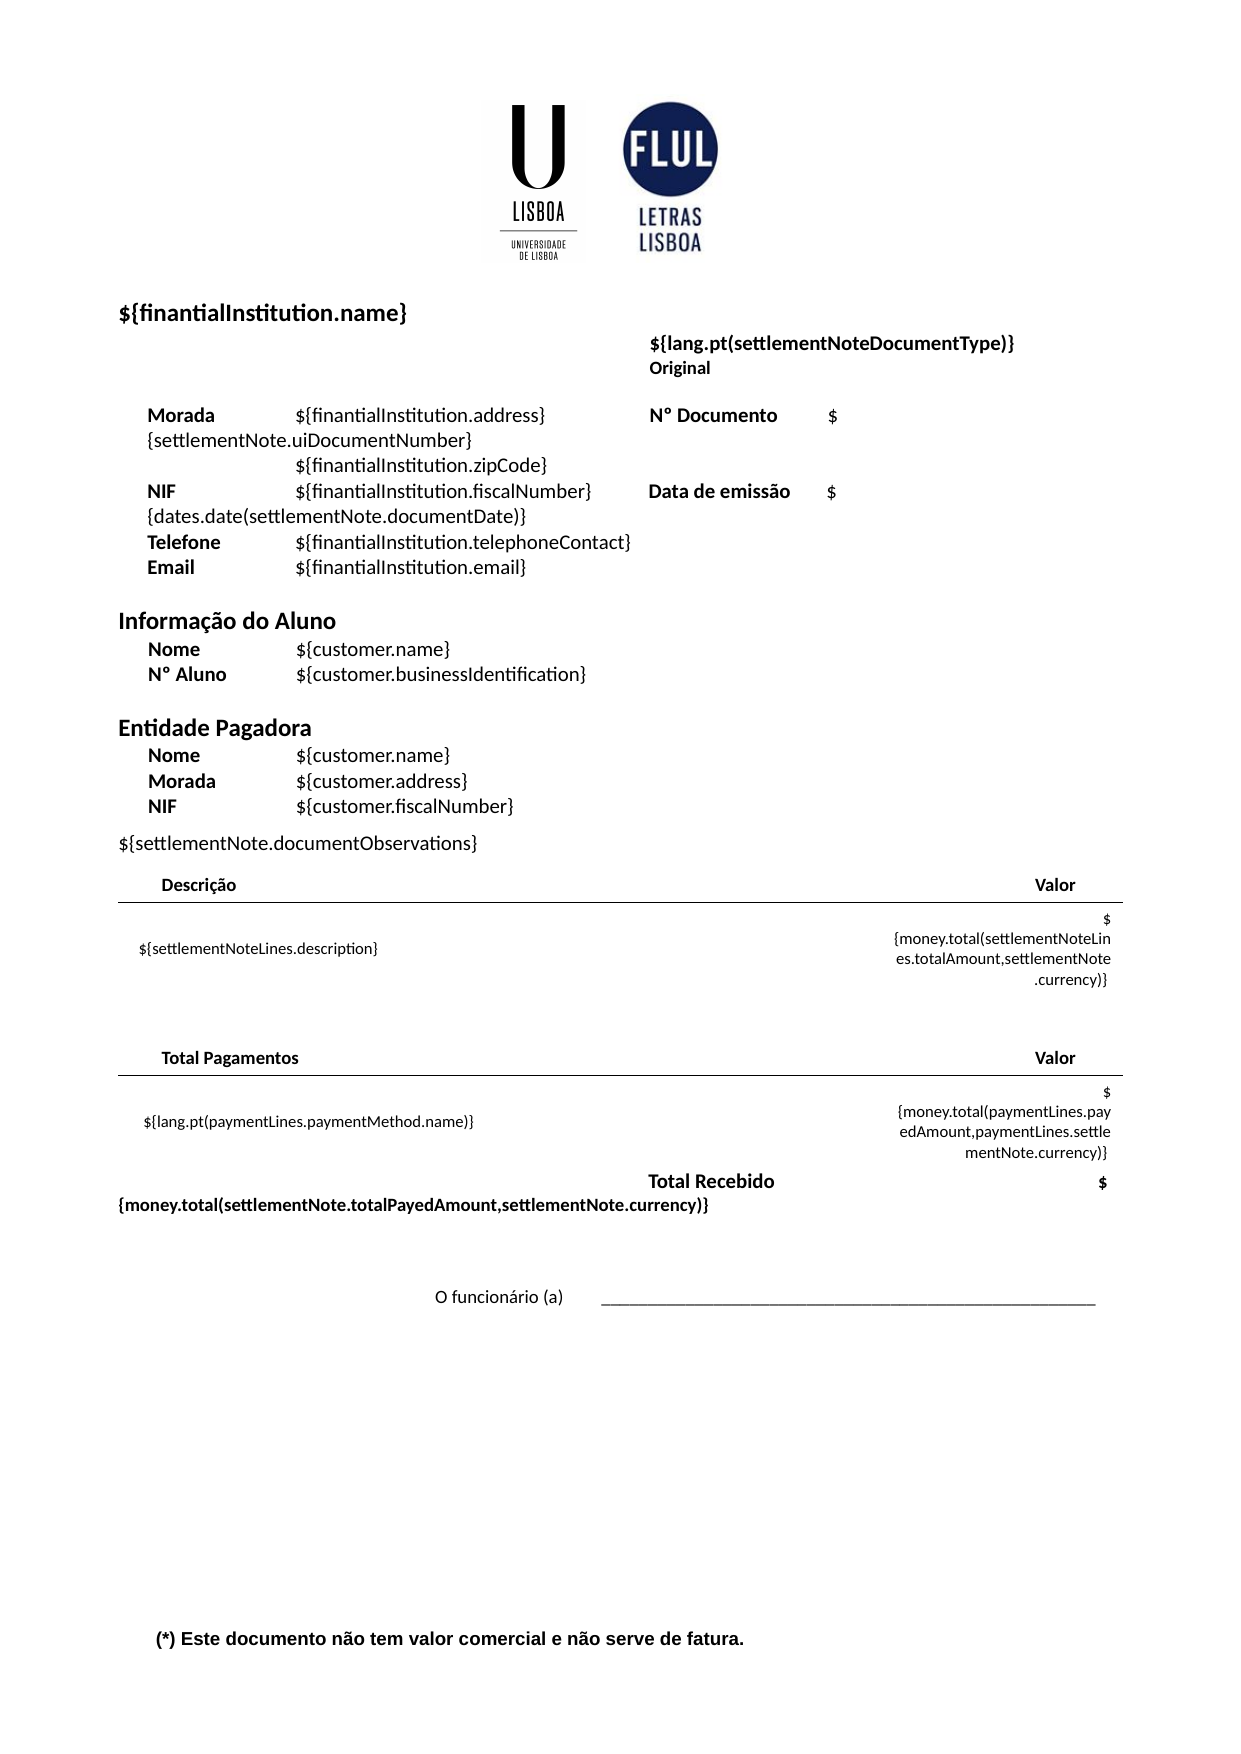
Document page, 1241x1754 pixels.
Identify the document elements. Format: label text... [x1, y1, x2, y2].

text Original [118, 356, 1122, 379]
text ${finantialInstitution.name} [118, 297, 1122, 328]
table_cell ${money.total(settlementNoteLines.totalAmount,settlementNote.currency)} [881, 903, 1122, 995]
text Total Recebido ${money.total(settlementNote.totalPayedAmount,settlementNote.currency)} [118, 1168, 1122, 1216]
text Nome ${customer.name} [148, 742, 1122, 768]
text Morada ${customer.address} [148, 768, 1122, 793]
table_cell ${money.total(paymentLines.payedAmount,paymentLines.settlementNote.currency)} [881, 1076, 1122, 1168]
picture [480, 94, 755, 263]
table_header Valor [881, 1041, 1122, 1075]
text O funcionário (a) _____________________________________________________ [118, 1285, 1122, 1308]
text ${lang.pt(settlementNoteDocumentType)} [118, 328, 1122, 356]
table_cell ${lang.pt(paymentLines.paymentMethod.name)} [118, 1076, 881, 1168]
table_header Descrição [118, 868, 881, 902]
text Nome ${customer.name} [148, 636, 1122, 661]
text Nº Aluno ${customer.businessIdentification} [148, 661, 1122, 687]
text Morada ${finantialInstitution.address} Nº Documento ${settlementNote.uiDocumentNumber} [147, 402, 1122, 453]
text ${settlementNote.documentObservations} [118, 831, 1122, 856]
text Telefone ${finantialInstitution.telephoneContact} [147, 529, 1122, 554]
table_cell ${settlementNoteLines.description} [118, 903, 881, 995]
table_header Valor [881, 868, 1122, 902]
text NIF ${finantialInstitution.fiscalNumber} Data de emissão ${dates.date(settlementNote.documentDate)} [147, 478, 1122, 529]
table_header Total Pagamentos [118, 1041, 881, 1075]
text Entidade Pagadora [118, 712, 1122, 742]
text ${finantialInstitution.zipCode} [147, 453, 1122, 478]
text Email ${finantialInstitution.email} [147, 554, 1122, 580]
text NIF ${customer.fiscalNumber} [148, 793, 1122, 819]
text Informação do Aluno [118, 605, 1122, 636]
